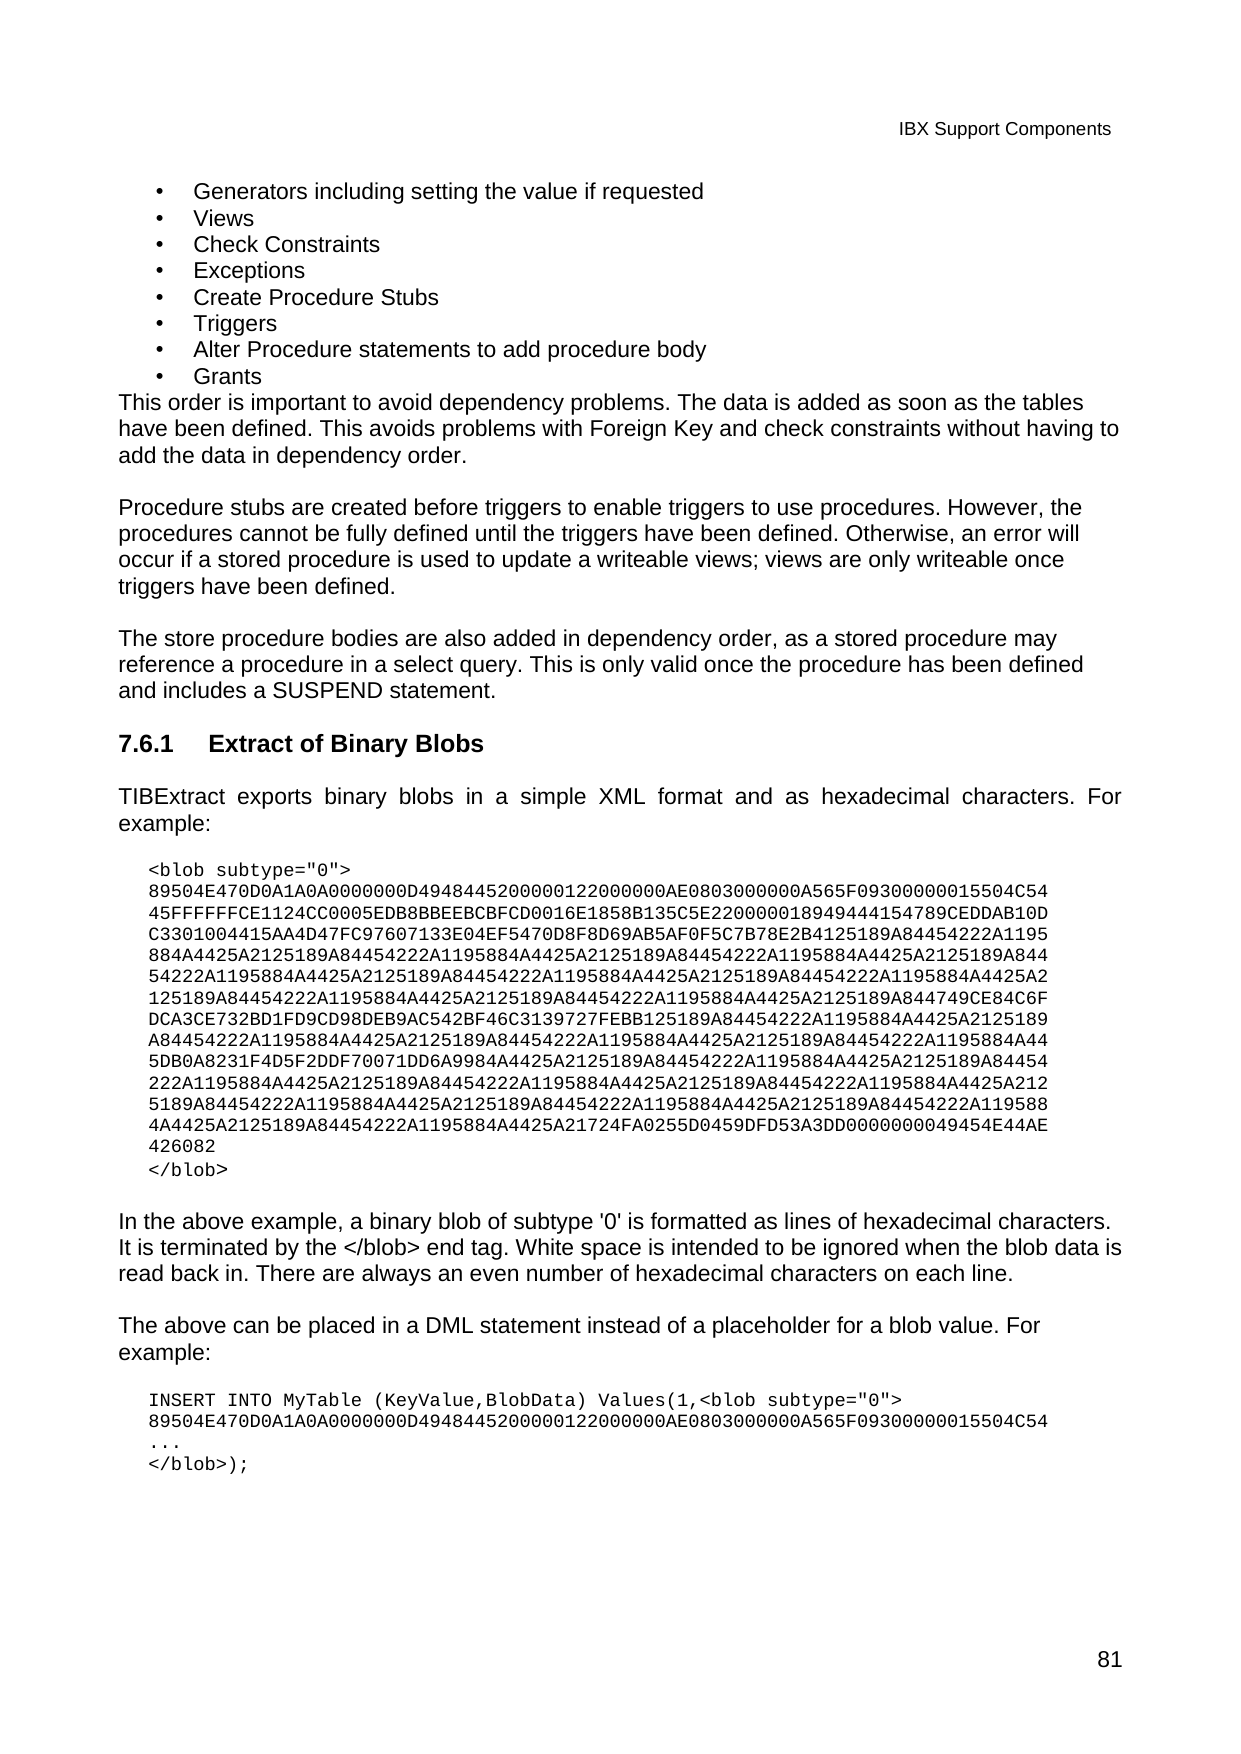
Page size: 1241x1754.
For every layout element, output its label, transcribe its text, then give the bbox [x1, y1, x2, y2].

text <blob subtype="0"> [148, 861, 1122, 882]
subtitle Extract of Binary Blobs [118, 729, 1122, 758]
text 89504E470D0A1A0A0000000D4948445200000122000000AE0803000000A565F09300000015504C54 [148, 1412, 1122, 1433]
text DCA3CE732BD1FD9CD98DEB9AC542BF46C3139727FEBB125189A84454222A1195884A4425A2125189 [148, 1010, 1122, 1031]
text 4A4425A2125189A84454222A1195884A4425A21724FA0255D0459DFD53A3DD0000000049454E44AE [148, 1116, 1122, 1137]
text This order is important to avoid dependency problems. The data is added as soon as the tables have been defined. This avoids problems with Foreign Key and check constraints without having to add the data in dependency order. [118, 389, 1122, 468]
list Generators including setting the value if requested [156, 178, 1122, 204]
list Check Constraints [156, 231, 1122, 257]
text ... [148, 1433, 1122, 1454]
text 89504E470D0A1A0A0000000D4948445200000122000000AE0803000000A565F09300000015504C54 [148, 882, 1122, 903]
text 426082 [148, 1137, 1122, 1158]
text 222A1195884A4425A2125189A84454222A1195884A4425A2125189A84454222A1195884A4425A212 [148, 1073, 1122, 1095]
list Alter Procedure statements to add procedure body [156, 336, 1122, 363]
list Create Procedure Stubs [156, 283, 1122, 310]
text 5189A84454222A1195884A4425A2125189A84454222A1195884A4425A2125189A84454222A119588 [148, 1095, 1122, 1116]
text 45FFFFFFCE1124CC0005EDB8BBEEBCBFCD0016E1858B135C5E220000018949444154789CEDDAB10D [148, 903, 1122, 925]
text 125189A84454222A1195884A4425A2125189A84454222A1195884A4425A2125189A844749CE84C6F [148, 988, 1122, 1010]
text 54222A1195884A4425A2125189A84454222A1195884A4425A2125189A84454222A1195884A4425A2 [148, 967, 1122, 988]
text The above can be placed in a DML statement instead of a placeholder for a blob value. For example: [118, 1312, 1122, 1365]
text A84454222A1195884A4425A2125189A84454222A1195884A4425A2125189A84454222A1195884A44 [148, 1031, 1122, 1052]
text TIBExtract exports binary blobs in a simple XML format and as hexadecimal characters. For example: [118, 783, 1122, 836]
text The store procedure bodies are also added in dependency order, as a stored procedure may reference a procedure in a select query. This is only valid once the procedure has been defined and includes a SUSPEND statement. [118, 624, 1122, 703]
list Triggers [156, 310, 1122, 336]
text </blob> [148, 1158, 1122, 1182]
text 5DB0A8231F4D5F2DDF70071DD6A9984A4425A2125189A84454222A1195884A4425A2125189A84454 [148, 1052, 1122, 1073]
text C3301004415AA4D47FC97607133E04EF5470D8F8D69AB5AF0F5C7B78E2B4125189A84454222A1195 [148, 925, 1122, 946]
list Exceptions [156, 257, 1122, 283]
list Grants [156, 363, 1122, 389]
list Views [156, 204, 1122, 231]
text INSERT INTO MyTable (KeyValue,BlobData) Values(1,<blob subtype="0"> [148, 1391, 1122, 1412]
text 884A4425A2125189A84454222A1195884A4425A2125189A84454222A1195884A4425A2125189A844 [148, 946, 1122, 967]
text Procedure stubs are created before triggers to enable triggers to use procedures. However, the procedures cannot be fully defined until the triggers have been defined. Otherwise, an error will occur if a stored procedure is used to update a writeable views; views are only writeable once triggers have been defined. [118, 493, 1122, 599]
text In the above example, a binary blob of subtype '0' is formatted as lines of hexadecimal characters. It is terminated by the </blob> end tag. White space is intended to be ignored when the blob data is read back in. There are always an even number of hexadecimal characters on each line. [118, 1208, 1122, 1287]
text </blob>); [148, 1454, 1122, 1476]
